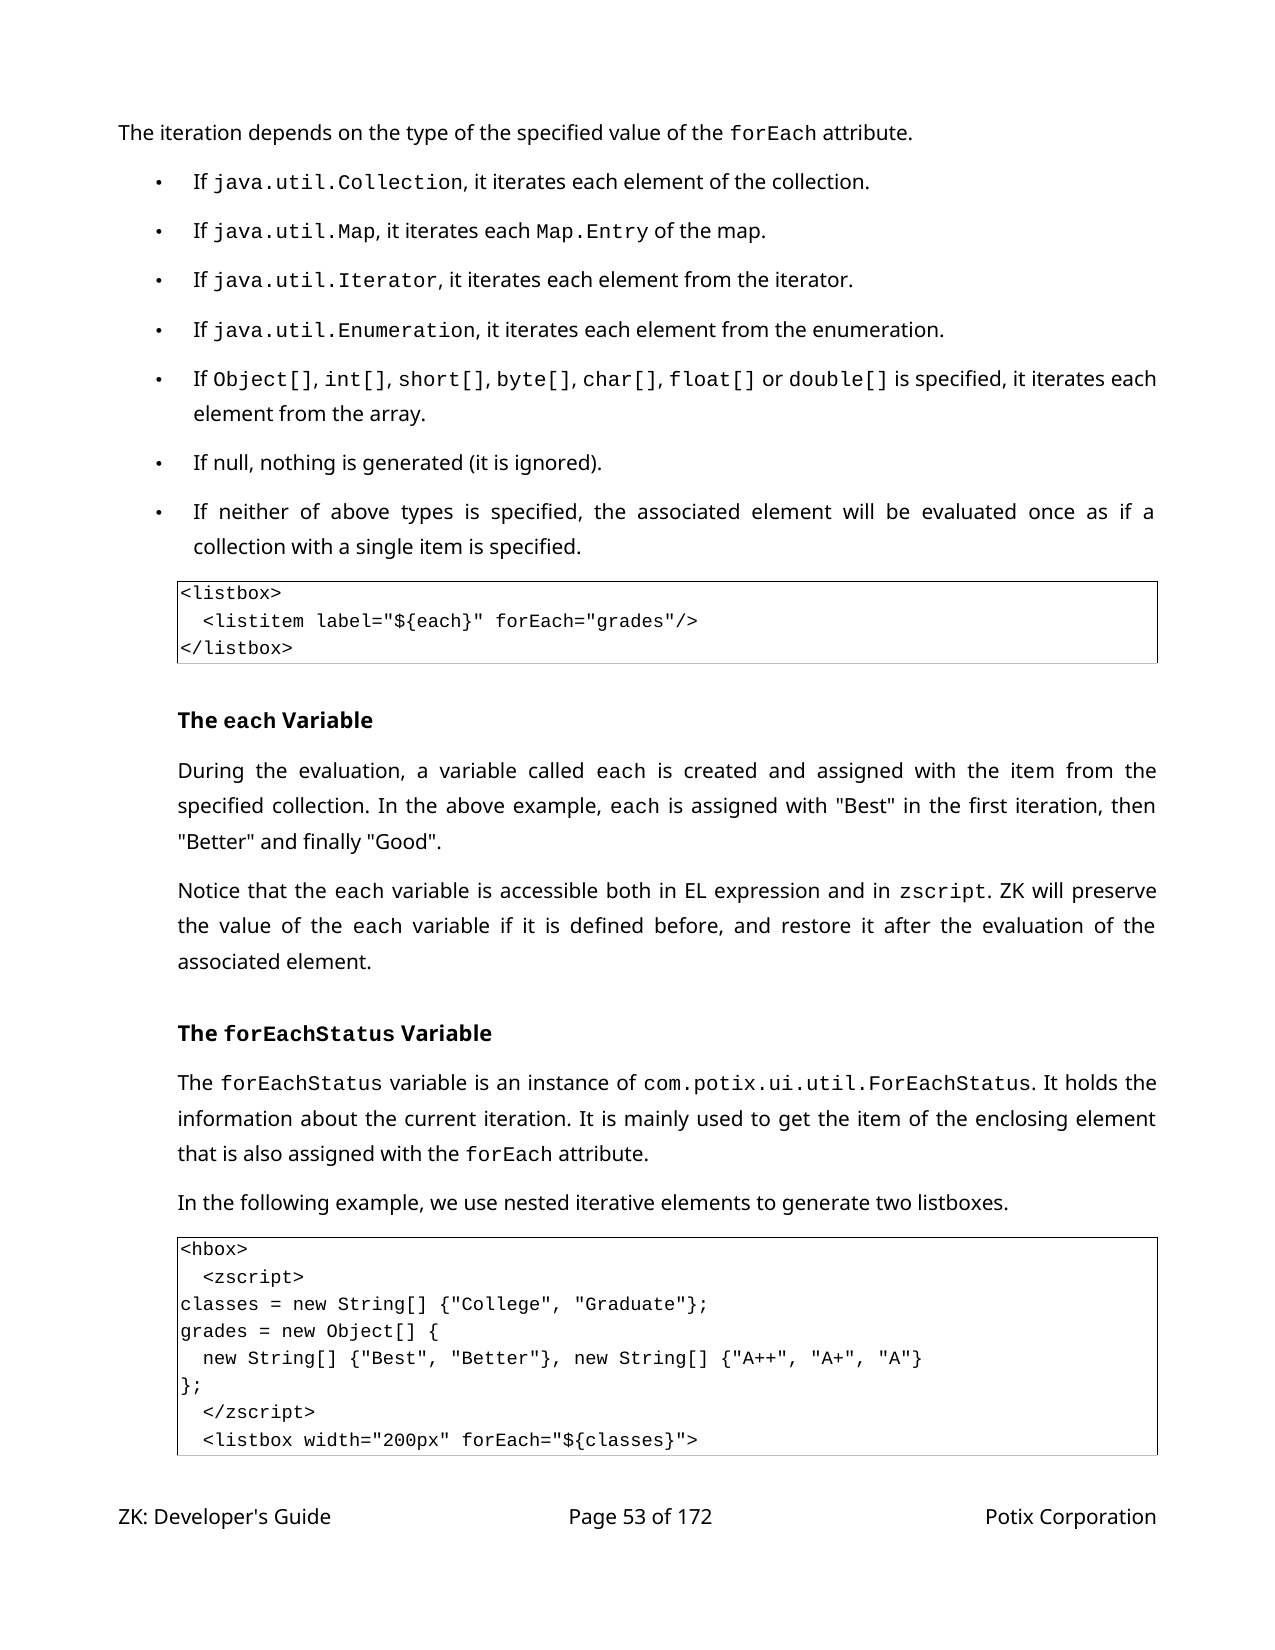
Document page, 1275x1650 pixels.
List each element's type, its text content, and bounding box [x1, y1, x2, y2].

text grades = new Object[] { [178, 1319, 1157, 1343]
list If java.util.Iterator, it iterates each element from the iterator. [156, 266, 1157, 294]
list If Object[], int[], short[], byte[], char[], float[] or double[] is specified, it iterates each element from the array. [156, 364, 1157, 428]
text <listbox> [178, 582, 1157, 606]
text Notice that the each variable is accessible both in EL expression and in zscript. ZK will preserve the value of the each variable if it is defined before, and restore it after the evaluation of the associated element. [177, 876, 1157, 975]
text new String[] {"Best", "Better"}, new String[] {"A++", "A+", "A"} [178, 1346, 1157, 1370]
text classes = new String[] {"College", "Graduate"}; [178, 1292, 1157, 1316]
text <listitem label="${each}" forEach="grades"/> [178, 608, 1157, 633]
list If null, nothing is generated (it is ignored). [156, 448, 1157, 477]
text </listbox> [178, 636, 1157, 663]
text }; [178, 1373, 1157, 1397]
text <hbox> [178, 1238, 1157, 1262]
text </zscript> [178, 1400, 1157, 1425]
text <listbox width="200px" forEach="${classes}"> [178, 1428, 1157, 1455]
text The iteration depends on the type of the specified value of the forEach attribute. [118, 118, 1157, 147]
list If java.util.Map, it iterates each Map.Entry of the map. [156, 216, 1157, 245]
subtitle The forEachStatus Variable [177, 1018, 1157, 1048]
text During the evaluation, a variable called each is created and assigned with the item from the specified collection. In the above example, each is assigned with "Best" in the first iteration, then "Better" and finally "Good". [177, 756, 1157, 855]
text <zscript> [178, 1264, 1157, 1289]
text The forEachStatus variable is an instance of com.potix.ui.util.ForEachStatus. It holds the information about the current iteration. It is mainly used to get the item of the enclosing element that is also assigned with the forEach attribute. [177, 1068, 1157, 1168]
list If java.util.Enumeration, it iterates each element from the enumeration. [156, 315, 1157, 343]
text In the following example, we use nested iterative elements to generate two listboxes. [177, 1188, 1157, 1217]
list If java.util.Collection, it iterates each element of the collection. [156, 167, 1157, 196]
list If neither of above types is specified, the associated element will be evaluated once as if a collection with a single item is specified. [156, 497, 1157, 561]
subtitle The each Variable [177, 705, 1157, 736]
